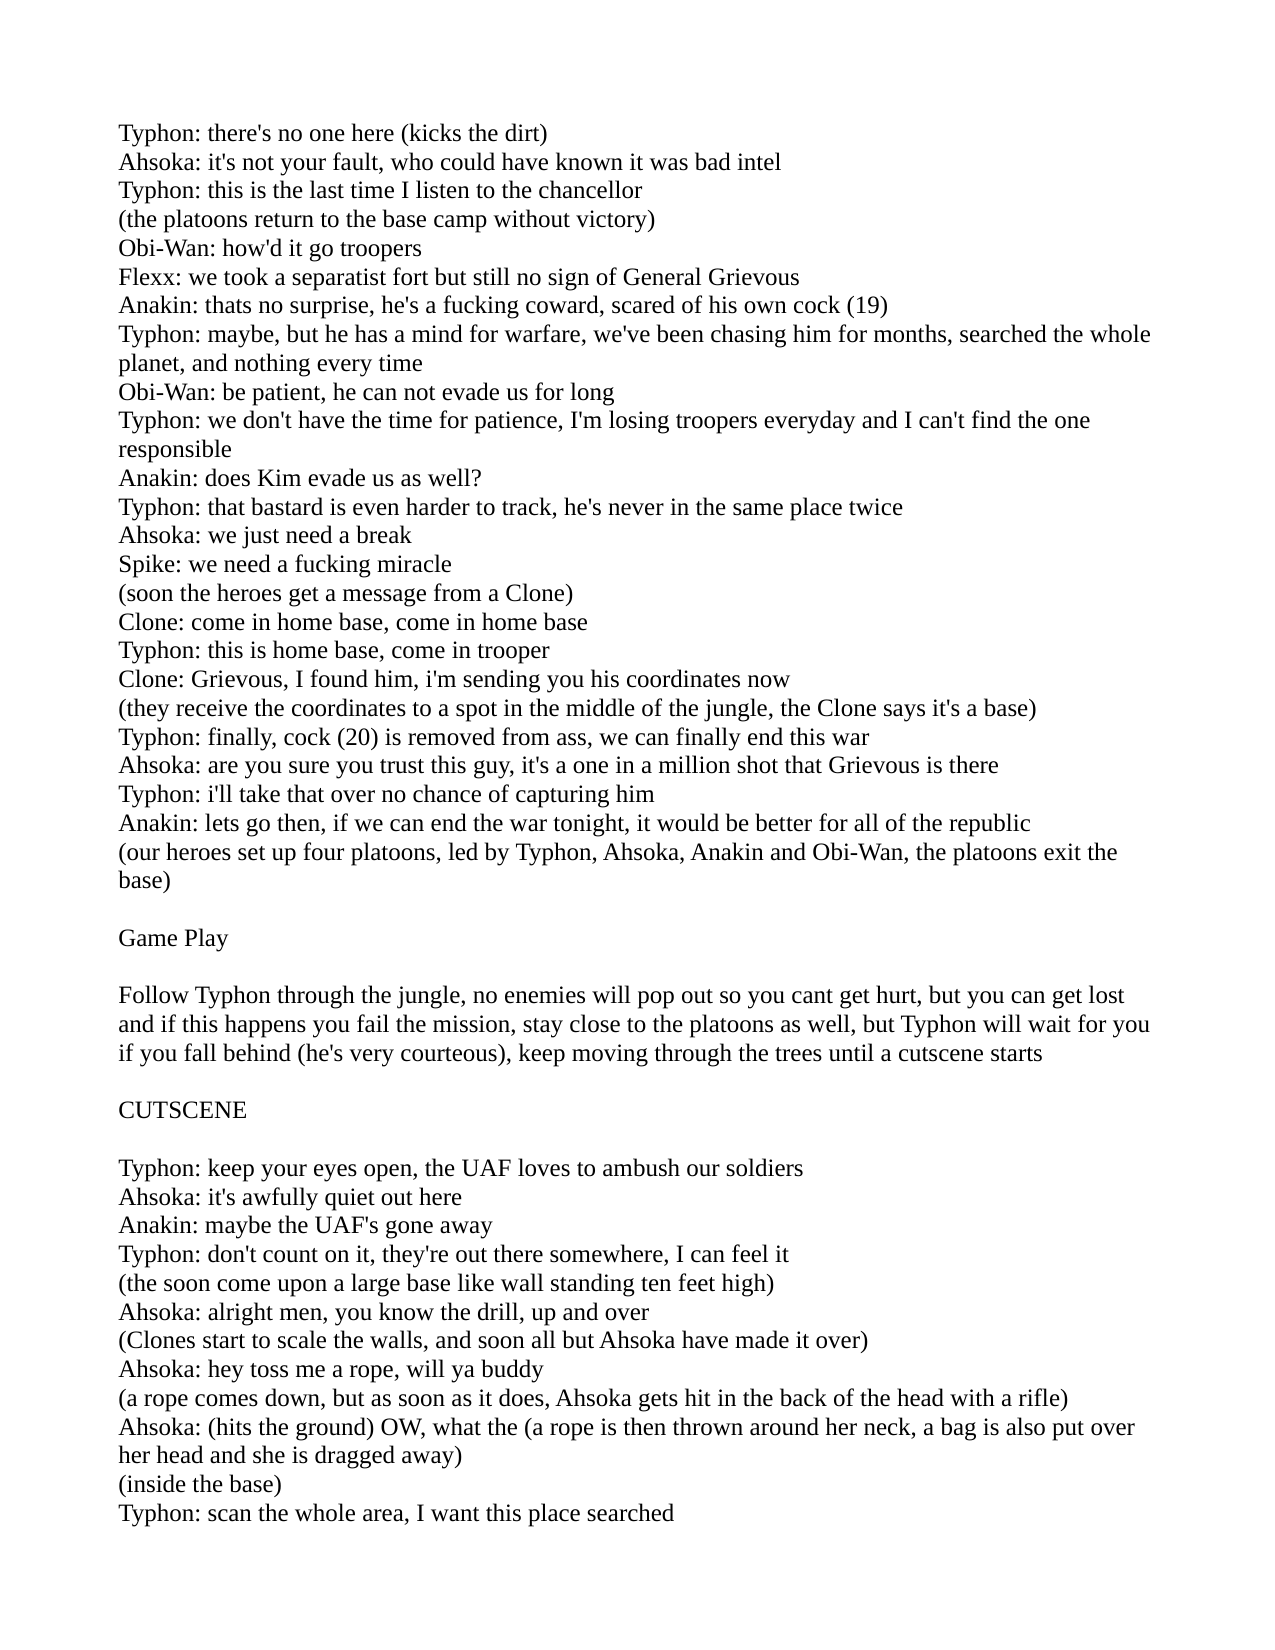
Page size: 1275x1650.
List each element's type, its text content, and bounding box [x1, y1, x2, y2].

text Typhon: this is the last time I listen to the chancellor [118, 176, 1157, 204]
text Clone: come in home base, come in home base [118, 607, 1157, 636]
text Obi-Wan: how'd it go troopers [118, 233, 1157, 262]
text Typhon: keep your eyes open, the UAF loves to ambush our soldiers [118, 1153, 1157, 1182]
text Ahsoka: we just need a break [118, 521, 1157, 549]
text Anakin: lets go then, if we can end the war tonight, it would be better for all of the republic [118, 808, 1157, 837]
text Typhon: that bastard is even harder to track, he's never in the same place twice [118, 492, 1157, 521]
text Typhon: this is home base, come in trooper [118, 636, 1157, 664]
text Spike: we need a fucking miracle [118, 549, 1157, 578]
text Anakin: does Kim evade us as well? [118, 463, 1157, 492]
text Typhon: we don't have the time for patience, I'm losing troopers everyday and I can't find the one responsible [118, 406, 1157, 463]
text Game Play [118, 923, 1157, 952]
text Ahsoka: alright men, you know the drill, up and over [118, 1297, 1157, 1326]
text Ahsoka: it's awfully quiet out here [118, 1182, 1157, 1211]
text (they receive the coordinates to a spot in the middle of the jungle, the Clone says it's a base) [118, 693, 1157, 722]
text Typhon: scan the whole area, I want this place searched [118, 1498, 1157, 1527]
text Ahsoka: it's not your fault, who could have known it was bad intel [118, 147, 1157, 176]
text CUTSCENE [118, 1096, 1157, 1124]
text (inside the base) [118, 1469, 1157, 1498]
text (the platoons return to the base camp without victory) [118, 204, 1157, 233]
text Clone: Grievous, I found him, i'm sending you his coordinates now [118, 664, 1157, 693]
text Anakin: thats no surprise, he's a fucking coward, scared of his own cock (19) [118, 291, 1157, 319]
text Obi-Wan: be patient, he can not evade us for long [118, 377, 1157, 406]
text Typhon: finally, cock (20) is removed from ass, we can finally end this war [118, 722, 1157, 751]
text Typhon: i'll take that over no chance of capturing him [118, 779, 1157, 808]
text Ahsoka: (hits the ground) OW, what the (a rope is then thrown around her neck, a bag is also put over her head and she is dragged away) [118, 1412, 1157, 1469]
text (soon the heroes get a message from a Clone) [118, 578, 1157, 607]
text Typhon: maybe, but he has a mind for warfare, we've been chasing him for months, searched the whole planet, and nothing every time [118, 319, 1157, 377]
text Follow Typhon through the jungle, no enemies will pop out so you cant get hurt, but you can get lost and if this happens you fail the mission, stay close to the platoons as well, but Typhon will wait for you if you fall behind (he's very courteous), keep moving through the trees until a cutscene starts [118, 981, 1157, 1067]
text Typhon: there's no one here (kicks the dirt) [118, 118, 1157, 147]
text Typhon: don't count on it, they're out there somewhere, I can feel it [118, 1239, 1157, 1268]
text (a rope comes down, but as soon as it does, Ahsoka gets hit in the back of the head with a rifle) [118, 1383, 1157, 1412]
text Ahsoka: are you sure you trust this guy, it's a one in a million shot that Grievous is there [118, 751, 1157, 779]
text (Clones start to scale the walls, and soon all but Ahsoka have made it over) [118, 1326, 1157, 1354]
text (our heroes set up four platoons, led by Typhon, Ahsoka, Anakin and Obi-Wan, the platoons exit the base) [118, 837, 1157, 894]
text Anakin: maybe the UAF's gone away [118, 1211, 1157, 1239]
text (the soon come upon a large base like wall standing ten feet high) [118, 1268, 1157, 1297]
text Flexx: we took a separatist fort but still no sign of General Grievous [118, 262, 1157, 291]
text Ahsoka: hey toss me a rope, will ya buddy [118, 1354, 1157, 1383]
